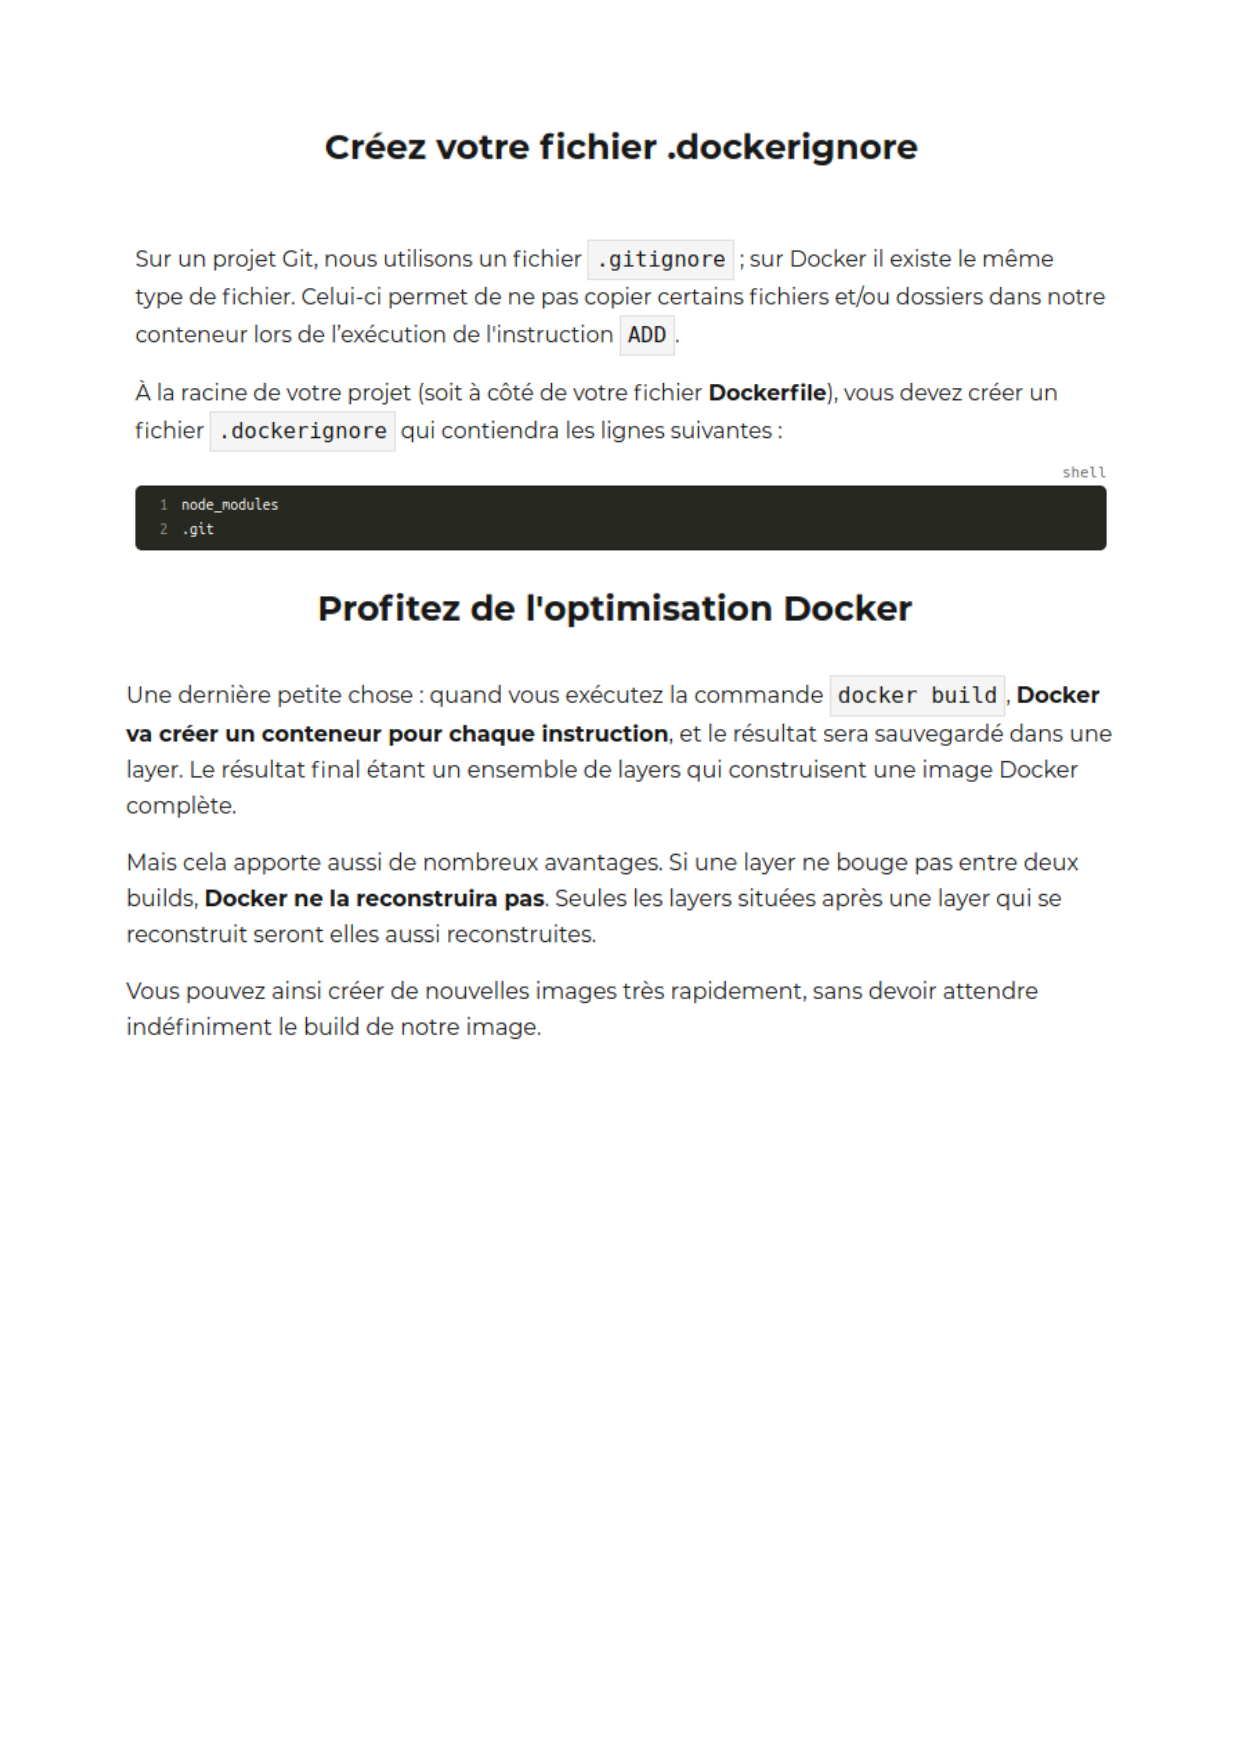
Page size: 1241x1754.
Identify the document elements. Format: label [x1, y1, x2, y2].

picture [317, 118, 923, 172]
picture [118, 233, 1123, 560]
picture [316, 587, 924, 629]
picture [118, 674, 1123, 1042]
